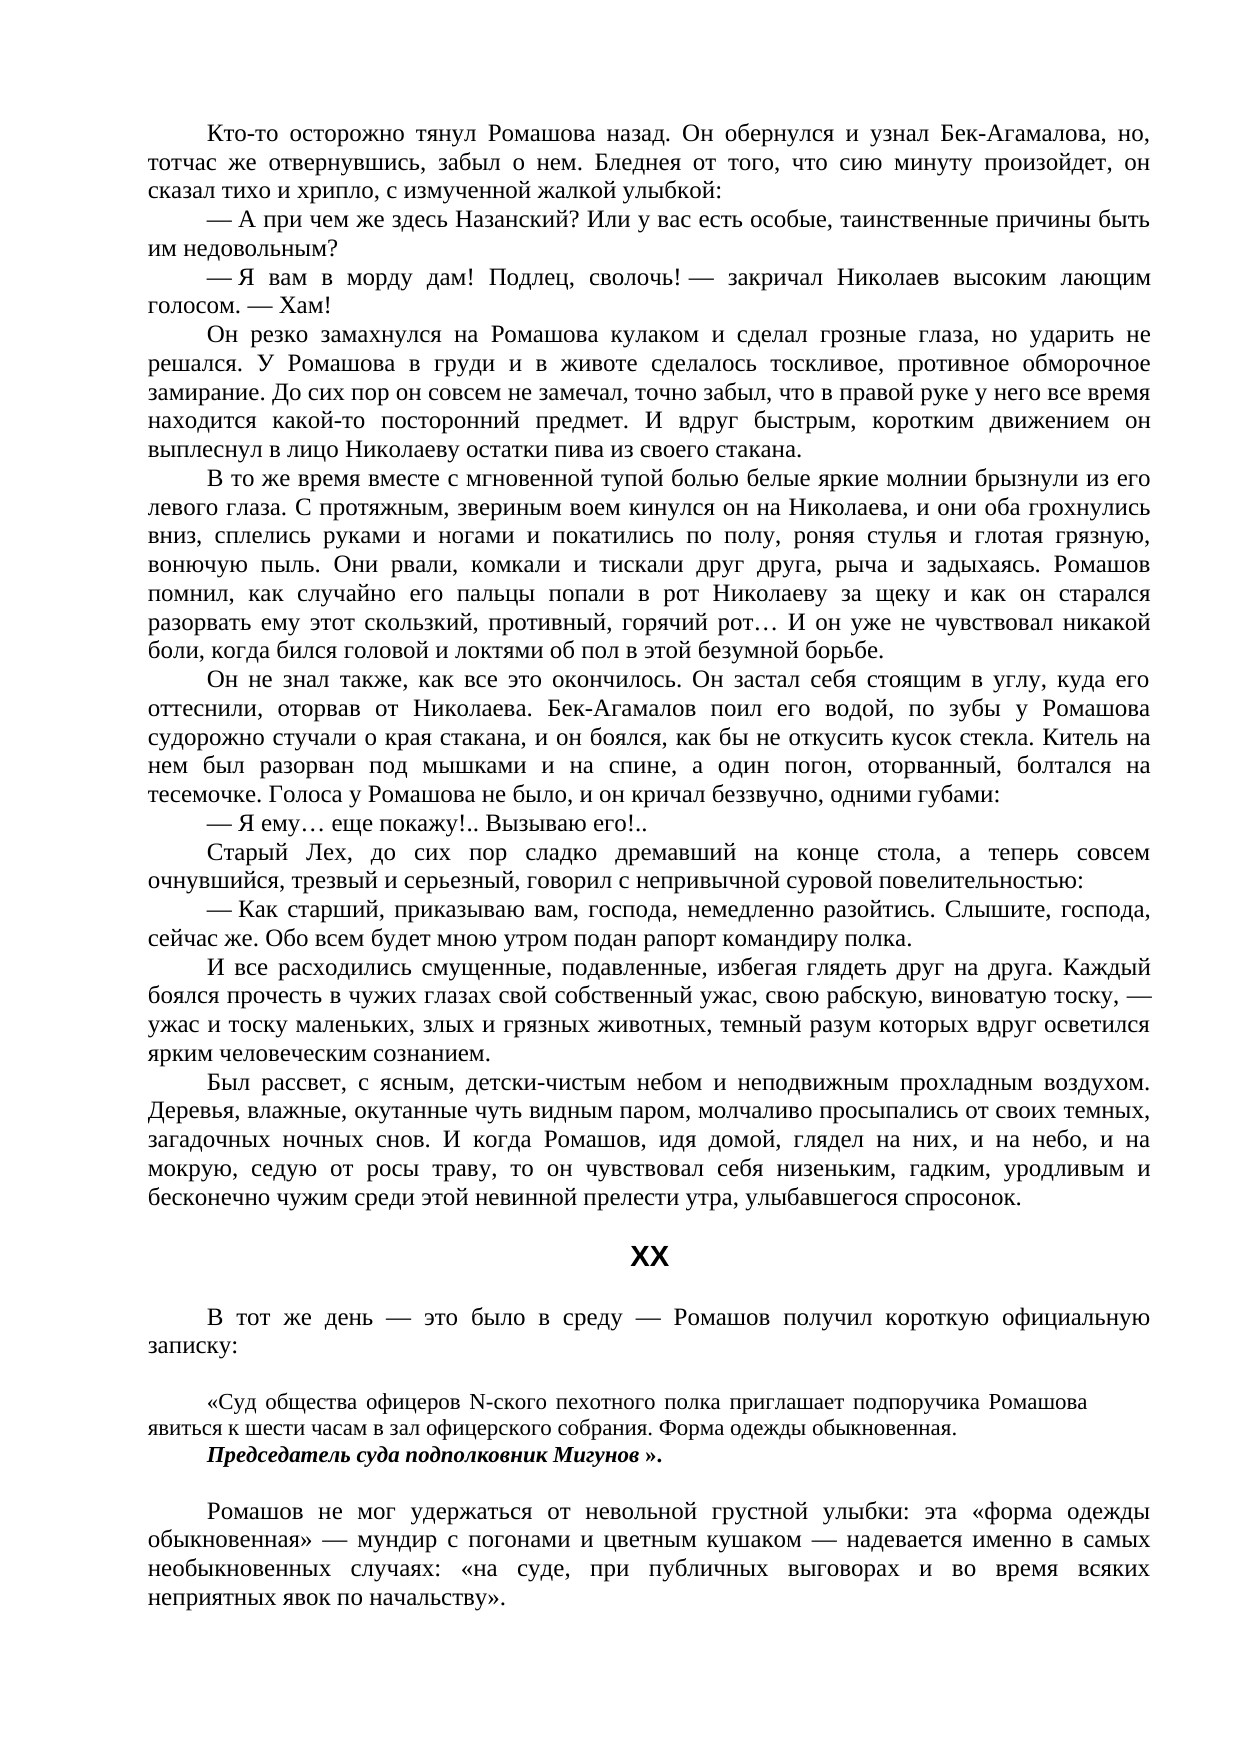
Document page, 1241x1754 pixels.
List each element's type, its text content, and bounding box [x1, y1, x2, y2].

text В тот же день — это было в среду — Ромашов получил короткую официальную записку: [148, 1302, 1152, 1359]
text — Как старший, приказываю вам, господа, немедленно разойтись. Слышите, господа, сейчас же. Обо всем будет мною утром подан рапорт командиру полка. [148, 894, 1152, 952]
text — Я ему… еще покажу!.. Вызываю его!.. [148, 808, 1152, 837]
text Был рассвет, с ясным, детски-чистым небом и неподвижным прохладным воздухом. Деревья, влажные, окутанные чуть видным паром, молчаливо просыпались от своих темных, загадочных ночных снов. И когда Ромашов, идя домой, глядел на них, и на небо, и на мокрую, седую от росы траву, то он чувствовал себя низеньким, гадким, уродливым и бесконечно чужим среди этой невинной прелести утра, улыбавшегося спросонок. [148, 1067, 1152, 1211]
text — А при чем же здесь Назанский? Или у вас есть особые, таинственные причины быть им недовольным? [148, 204, 1152, 262]
text И все расходились смущенные, подавленные, избегая глядеть друг на друга. Каждый боялся прочесть в чужих глазах свой собственный ужас, свою рабскую, виноватую тоску, — ужас и тоску маленьких, злых и грязных животных, темный разум которых вдруг осветился ярким человеческим сознанием. [148, 952, 1152, 1067]
text «Суд общества офицеров N-ского пехотного полка приглашает подпоручика Ромашова явиться к шести часам в зал офицерского собрания. Форма одежды обыкновенная. [148, 1388, 1089, 1441]
text Старый Лех, до сих пор сладко дремавший на конце стола, а теперь совсем очнувшийся, трезвый и серьезный, говорил с непривычной суровой повелительностью: [148, 837, 1152, 894]
text Председатель суда подполковник Мигунов ». [148, 1441, 1089, 1467]
subtitle XX [148, 1239, 1152, 1273]
text Кто-то осторожно тянул Ромашова назад. Он обернулся и узнал Бек-Агамалова, но, тотчас же отвернувшись, забыл о нем. Бледнея от того, что сию минуту произойдет, он сказал тихо и хрипло, с измученной жалкой улыбкой: [148, 118, 1152, 204]
text Он резко замахнулся на Ромашова кулаком и сделал грозные глаза, но ударить не решался. У Ромашова в груди и в животе сделалось тоскливое, противное обморочное замирание. До сих пор он совсем не замечал, точно забыл, что в правой руке у него все время находится какой-то посторонний предмет. И вдруг быстрым, коротким движением он выплеснул в лицо Николаеву остатки пива из своего стакана. [148, 319, 1152, 463]
text В то же время вместе с мгновенной тупой болью белые яркие молнии брызнули из его левого глаза. С протяжным, звериным воем кинулся он на Николаева, и они оба грохнулись вниз, сплелись руками и ногами и покатились по полу, роняя стулья и глотая грязную, вонючую пыль. Они рвали, комкали и тискали друг друга, рыча и задыхаясь. Ромашов помнил, как случайно его пальцы попали в рот Николаеву за щеку и как он старался разорвать ему этот скользкий, противный, горячий рот… И он уже не чувствовал никакой боли, когда бился головой и локтями об пол в этой безумной борьбе. [148, 463, 1152, 664]
text Ромашов не мог удержаться от невольной грустной улыбки: эта «форма одежды обыкновенная» — мундир с погонами и цветным кушаком — надевается именно в самых необыкновенных случаях: «на суде, при публичных выговорах и во время всяких неприятных явок по начальству». [148, 1496, 1152, 1611]
text Он не знал также, как все это окончилось. Он застал себя стоящим в углу, куда его оттеснили, оторвав от Николаева. Бек-Агамалов поил его водой, по зубы у Ромашова судорожно стучали о края стакана, и он боялся, как бы не откусить кусок стекла. Китель на нем был разорван под мышками и на спине, а один погон, оторванный, болтался на тесемочке. Голоса у Ромашова не было, и он кричал беззвучно, одними губами: [148, 664, 1152, 808]
text — Я вам в морду дам! Подлец, сволочь! — закричал Николаев высоким лающим голосом. — Хам! [148, 262, 1152, 319]
